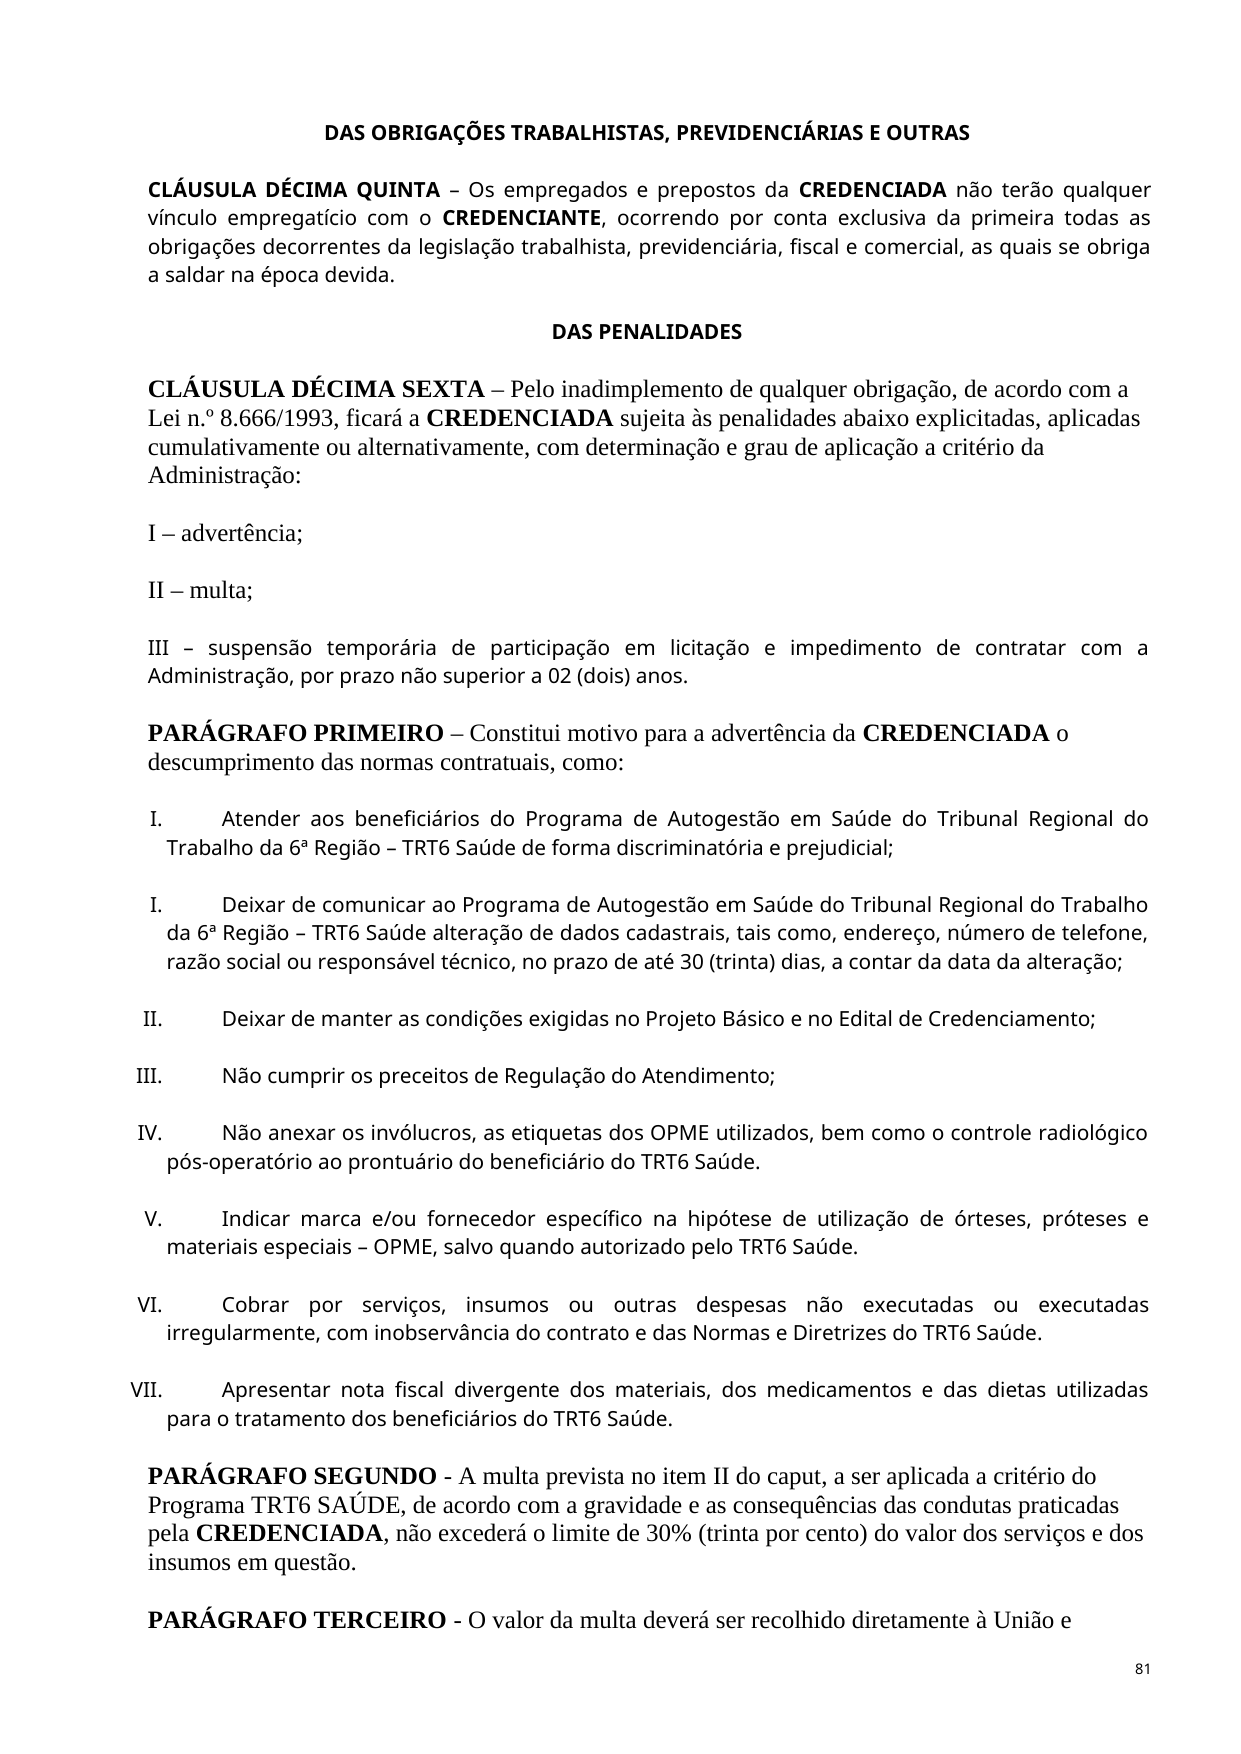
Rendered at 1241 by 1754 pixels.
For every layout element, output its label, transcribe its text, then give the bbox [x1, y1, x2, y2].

list Deixar de comunicar ao Programa de Autogestão em Saúde do Tribunal Regional do Trabalho da 6ª Região – TRT6 Saúde alteração de dados cadastrais, tais como, endereço, número de telefone, razão social ou responsável técnico, no prazo de até 30 (trinta) dias, a contar da data da alteração; [162, 890, 1150, 975]
subtitle DAS OBRIGAÇÕES TRABALHISTAS, PREVIDENCIÁRIAS E OUTRAS [148, 118, 1146, 147]
text CLÁUSULA DÉCIMA SEXTA – Pelo inadimplemento de qualquer obrigação, de acordo com a Lei n.º 8.666/1993, ficará a CREDENCIADA sujeita às penalidades abaixo explicitadas, aplicadas cumulativamente ou alternativamente, com determinação e grau de aplicação a critério da Administração: [148, 374, 1152, 489]
list Atender aos beneficiários do Programa de Autogestão em Saúde do Tribunal Regional do Trabalho da 6ª Região – TRT6 Saúde de forma discriminatória e prejudicial; [162, 804, 1150, 861]
list Cobrar por serviços, insumos ou outras despesas não executadas ou executadas irregularmente, com inobservância do contrato e das Normas e Diretrizes do TRT6 Saúde. [162, 1290, 1150, 1347]
list Apresentar nota fiscal divergente dos materiais, dos medicamentos e das dietas utilizadas para o tratamento dos beneficiários do TRT6 Saúde. [162, 1375, 1150, 1432]
text I – advertência; [148, 518, 1152, 547]
list Não cumprir os preceitos de Regulação do Atendimento; [162, 1061, 1150, 1090]
text II – multa; [148, 575, 1152, 604]
text CLÁUSULA DÉCIMA QUINTA – Os empregados e prepostos da CREDENCIADA não terão qualquer vínculo empregatício com o CREDENCIANTE, ocorrendo por conta exclusiva da primeira todas as obrigações decorrentes da legislação trabalhista, previdenciária, fiscal e comercial, as quais se obriga a saldar na época devida. [148, 175, 1152, 289]
list Indicar marca e/ou fornecedor específico na hipótese de utilização de órteses, próteses e materiais especiais – OPME, salvo quando autorizado pelo TRT6 Saúde. [162, 1204, 1150, 1261]
text III – suspensão temporária de participação em licitação e impedimento de contratar com a Administração, por prazo não superior a 02 (dois) anos. [148, 633, 1150, 690]
list Não anexar os invólucros, as etiquetas dos OPME utilizados, bem como o controle radiológico pós-operatório ao prontuário do beneficiário do TRT6 Saúde. [162, 1118, 1150, 1175]
list Deixar de manter as condições exigidas no Projeto Básico e no Edital de Credenciamento; [162, 1004, 1150, 1032]
text PARÁGRAFO SEGUNDO - A multa prevista no item II do caput, a ser aplicada a critério do Programa TRT6 SAÚDE, de acordo com a gravidade e as consequências das condutas praticadas pela CREDENCIADA, não excederá o limite de 30% (trinta por cento) do valor dos serviços e dos insumos em questão. [148, 1461, 1152, 1576]
subtitle DAS PENALIDADES [148, 317, 1146, 346]
text PARÁGRAFO PRIMEIRO – Constitui motivo para a advertência da CREDENCIADA o descumprimento das normas contratuais, como: [148, 718, 1152, 776]
text PARÁGRAFO TERCEIRO - O valor da multa deverá ser recolhido diretamente à União e [148, 1605, 1152, 1633]
